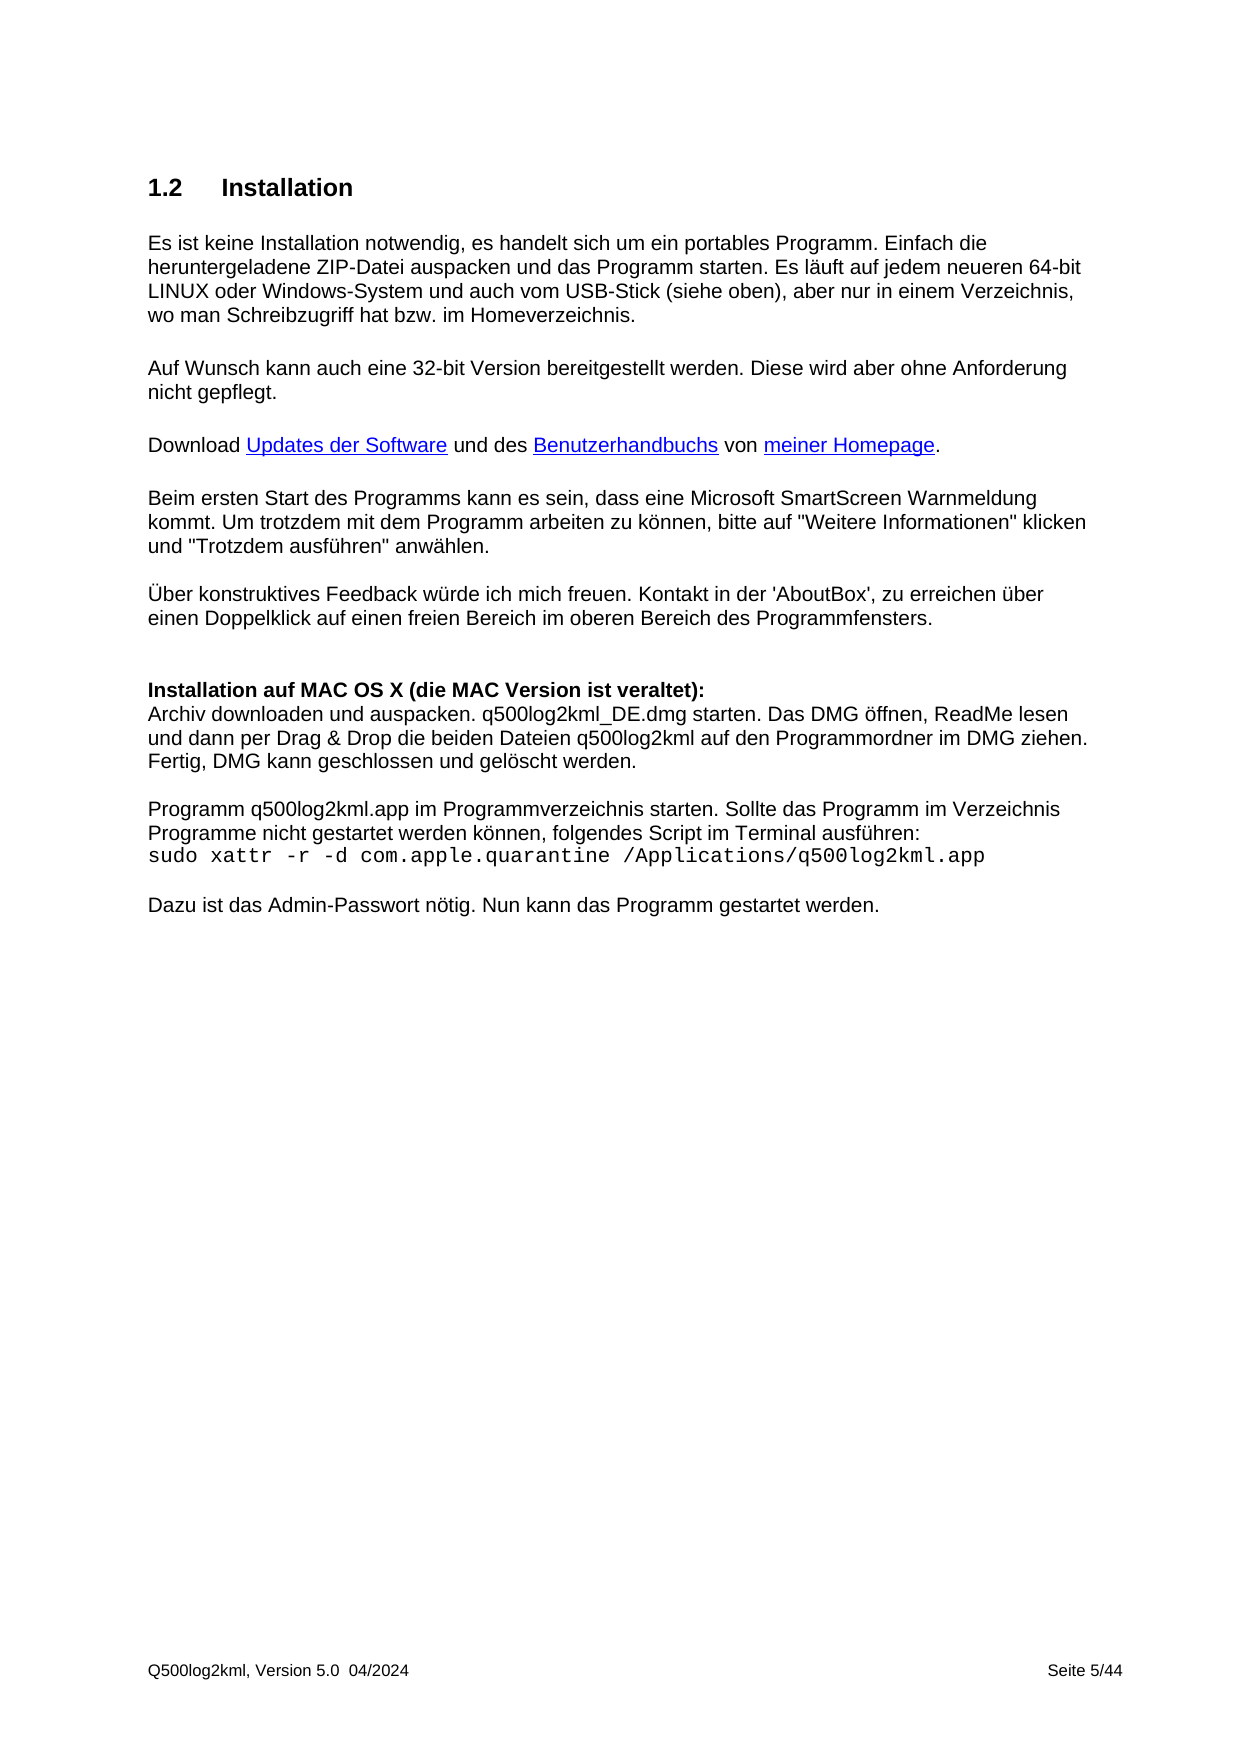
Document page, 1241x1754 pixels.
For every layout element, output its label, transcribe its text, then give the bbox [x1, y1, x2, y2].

text Dazu ist das Admin-Passwort nötig. Nun kann das Programm gestartet werden. [148, 893, 1093, 917]
text sudo xattr -r -d com.apple.quarantine /Applications/q500log2kml.app [148, 845, 1093, 869]
text Es ist keine Installation notwendig, es handelt sich um ein portables Programm. Einfach die heruntergeladene ZIP-Datei auspacken und das Programm starten. Es läuft auf jedem neueren 64-bit LINUX oder Windows-System und auch vom USB-Stick (siehe oben), aber nur in einem Verzeichnis, wo man Schreibzugriff hat bzw. im Homeverzeichnis. [148, 231, 1093, 326]
text Archiv downloaden und auspacken. q500log2kml_DE.dmg starten. Das DMG öffnen, ReadMe lesen und dann per Drag & Drop die beiden Dateien q500log2kml auf den Programmordner im DMG ziehen. Fertig, DMG kann geschlossen und gelöscht werden. [148, 701, 1093, 773]
text Beim ersten Start des Programms kann es sein, dass eine Microsoft SmartScreen Warnmeldung kommt. Um trotzdem mit dem Programm arbeiten zu können, bitte auf "Weitere Informationen" klicken und "Trotzdem ausführen" anwählen. [148, 486, 1093, 558]
text Download Updates der Software und des Benutzerhandbuchs von meiner Homepage. [148, 433, 1093, 457]
subtitle Installation [148, 173, 1093, 201]
text Installation auf MAC OS X (die MAC Version ist veraltet): [148, 677, 1093, 701]
text Programm q500log2kml.app im Programmverzeichnis starten. Sollte das Programm im Verzeichnis Programme nicht gestartet werden können, folgendes Script im Terminal ausführen: [148, 797, 1093, 845]
text Auf Wunsch kann auch eine 32-bit Version bereitgestellt werden. Diese wird aber ohne Anforderung nicht gepflegt. [148, 356, 1093, 403]
text Über konstruktives Feedback würde ich mich freuen. Kontakt in der 'AboutBox', zu erreichen über einen Doppelklick auf einen freien Bereich im oberen Bereich des Programmfensters. [148, 582, 1093, 629]
